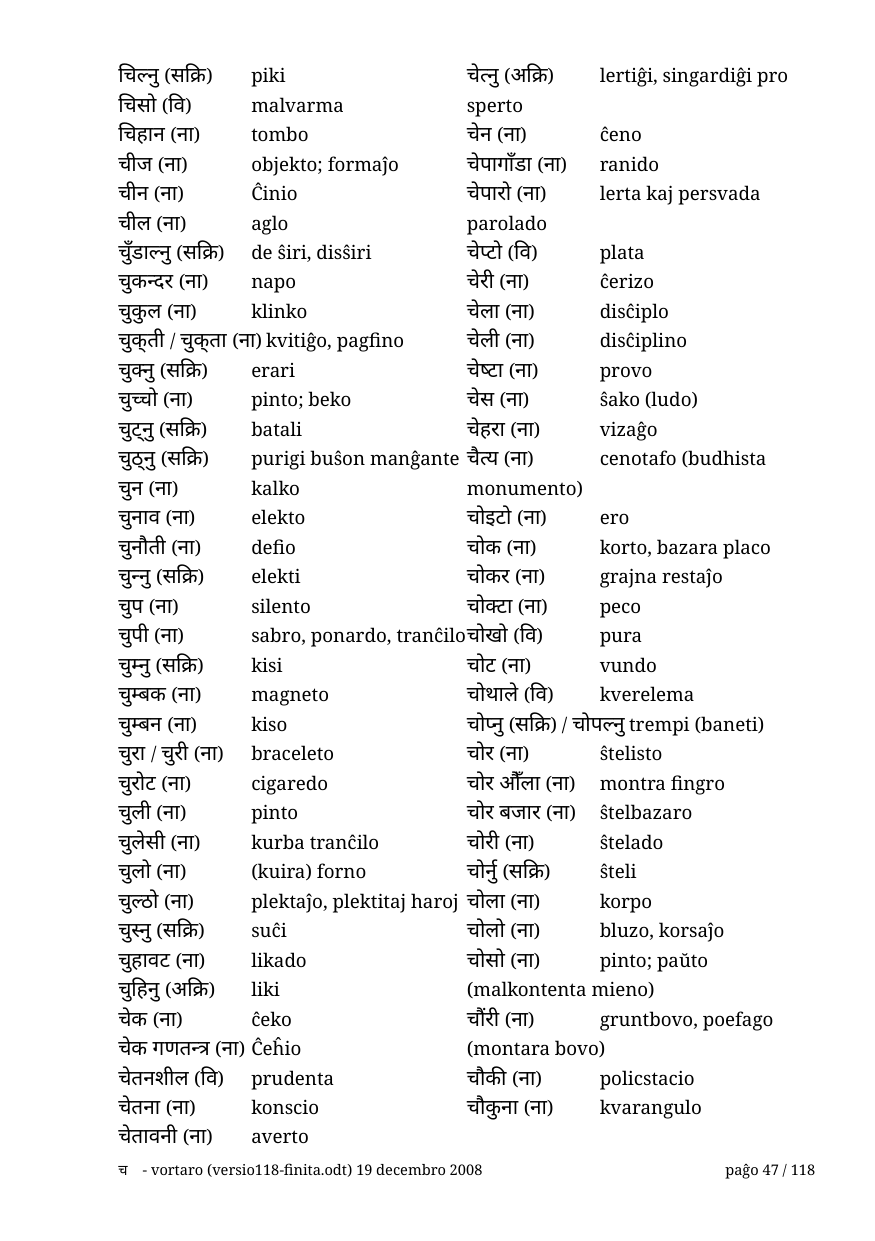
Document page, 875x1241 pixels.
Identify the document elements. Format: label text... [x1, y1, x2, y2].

text चुट्नु (सक्रि) batali [118, 413, 467, 442]
text चुहिनु (अक्रि) liki [118, 973, 467, 1002]
text चुहावट (ना) likado [118, 943, 467, 973]
text चौंरी (ना) gruntbovo, poefago (montara bovo) [467, 1002, 815, 1061]
text चीज (ना) objekto; formaĵo [118, 147, 467, 177]
text चिसो (वि) malvarma [118, 88, 467, 118]
text चोर बजार (ना) ŝtelbazaro [467, 796, 815, 826]
text चोक्टा (ना) peco [467, 590, 815, 619]
text चुली (ना) pinto [118, 796, 467, 826]
text चुम्नु (सक्रि) kisi [118, 649, 467, 678]
text चेरी (ना) ĉerizo [467, 265, 815, 295]
text चेतनशील (वि) prudenta [118, 1061, 467, 1091]
text चुम्बन (ना) kiso [118, 708, 467, 737]
text चोर औँला (ना) montra fingro [467, 767, 815, 796]
text चैत्य (ना) cenotafo (budhista monumento) [467, 442, 815, 501]
text चेली (ना) disĉiplino [467, 324, 815, 354]
text चुक्नु (सक्रि) erari [118, 354, 467, 383]
text चुकन्दर (ना) napo [118, 265, 467, 295]
text चुलेसी (ना) kurba tranĉilo [118, 826, 467, 855]
text चेत्‍नु (अक्रि) lertiĝi, singardiĝi pro sperto [467, 59, 815, 118]
text चुच्चो (ना) pinto; beko [118, 383, 467, 413]
text चोक (ना) korto, bazara placo [467, 531, 815, 560]
text चोरी (ना) ŝtelado [467, 826, 815, 855]
text चुठ्नु (सक्रि) purigi buŝon manĝante [118, 442, 467, 472]
text चेष्टा (ना) provo [467, 354, 815, 383]
text चेपारो (ना) lerta kaj persvada parolado [467, 177, 815, 236]
text चोथाले (वि) kverelema [467, 678, 815, 708]
text चोप्नु (सक्रि) / चोपल्नु trempi (baneti) [467, 708, 815, 737]
text चोसो (ना) pinto; paŭto (malkontenta mieno) [467, 943, 815, 1002]
text चोट (ना) vundo [467, 649, 815, 678]
text चोर (ना) ŝtelisto [467, 737, 815, 767]
text चेतावनी (ना) averto [118, 1120, 467, 1150]
text चुक्‌ती / चुक्‌ता (ना) kvitiĝo, pagfino [118, 324, 467, 354]
text चेला (ना) disĉiplo [467, 295, 815, 324]
text चोखो (वि) pura [467, 619, 815, 649]
text चुम्बक (ना) magneto [118, 678, 467, 708]
text चेप्टो (वि) plata [467, 236, 815, 265]
text चुँडाल्नु (सक्रि) de ŝiri, disŝiri [118, 236, 467, 265]
text चेपागाँडा (ना) ranido [467, 147, 815, 177]
text चोइटो (ना) ero [467, 501, 815, 531]
text चील (ना) aglo [118, 206, 467, 236]
text चुलो (ना) (kuira) forno [118, 855, 467, 884]
text चुरा / चुरी (ना) braceleto [118, 737, 467, 767]
text चुल्ठो (ना) plektaĵo, plektitaj haroj [118, 884, 467, 914]
text चुस्नु (सक्रि) suĉi [118, 914, 467, 943]
text चुप (ना) silento [118, 590, 467, 619]
text चोलो (ना) bluzo, korsaĵo [467, 914, 815, 943]
text चोर्नु (सक्रि) ŝteli [467, 855, 815, 884]
text चुरोट (ना) cigaredo [118, 767, 467, 796]
text चेक गणतन्त्र (ना) Ĉeĥio [118, 1032, 467, 1061]
text चेस (ना) ŝako (ludo) [467, 383, 815, 413]
text चीन (ना) Ĉinio [118, 177, 467, 206]
text चुनौती (ना) defio [118, 531, 467, 560]
text चोला (ना) korpo [467, 884, 815, 914]
text चोकर (ना) grajna restaĵo [467, 560, 815, 590]
text चेहरा (ना) vizaĝo [467, 413, 815, 442]
text चिल्नु (सक्रि) piki [118, 59, 467, 88]
text चुपी (ना) sabro, ponardo, tranĉilo [118, 619, 467, 649]
text चौकुना (ना) kvarangulo [467, 1091, 815, 1120]
text चुनाव (ना) elekto [118, 501, 467, 531]
text चेन (ना) ĉeno [467, 118, 815, 147]
text चुकुल (ना) klinko [118, 295, 467, 324]
text चेतना (ना) konscio [118, 1091, 467, 1120]
text चिहान (ना) tombo [118, 118, 467, 147]
text चेक (ना) ĉeko [118, 1002, 467, 1032]
text चुन्नु (सक्रि) elekti [118, 560, 467, 590]
text चौकी (ना) policstacio [467, 1061, 815, 1091]
text चुन (ना) kalko [118, 472, 467, 501]
